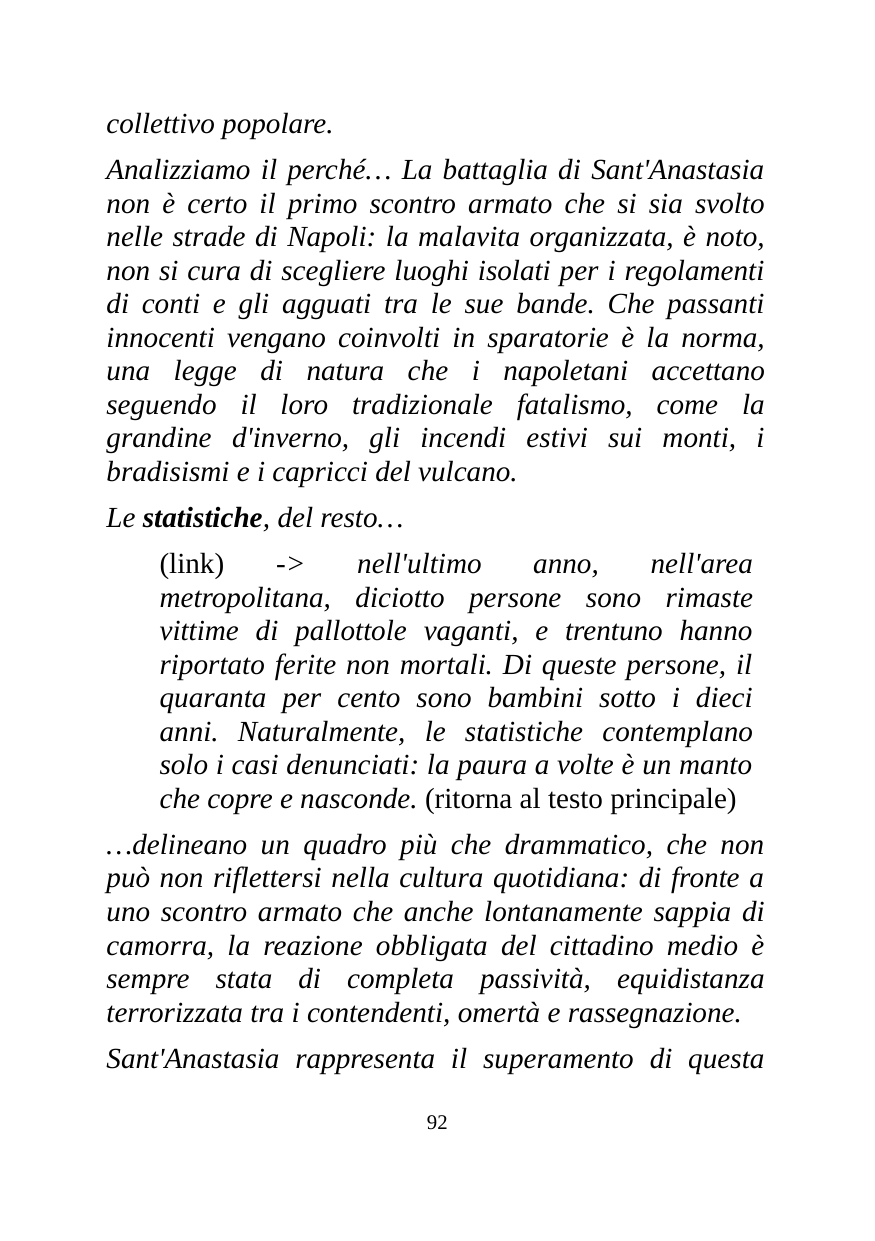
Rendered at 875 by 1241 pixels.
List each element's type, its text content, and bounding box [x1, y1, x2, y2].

text …delineano un quadro più che drammatico, che non può non riflettersi nella cultura quotidiana: di fronte a uno scontro armato che anche lontanamente sappia di camorra, la reazione obbligata del cittadino medio è sempre stata di completa passività, equidistanza terrorizzata tra i contendenti, omertà e rassegnazione. [106, 827, 768, 1028]
text Analizziamo il perché… La battaglia di Sant'Anastasia non è certo il primo scontro armato che si sia svolto nelle strade di Napoli: la malavita organizzata, è noto, non si cura di scegliere luoghi isolati per i regolamenti di conti e gli agguati tra le sue bande. Che passanti innocenti vengano coinvolti in sparatorie è la norma, una legge di natura che i napoletani accettano seguendo il loro tradizionale fatalismo, come la grandine d'inverno, gli incendi estivi sui monti, i bradisismi e i capricci del vulcano. [106, 152, 768, 488]
text Le statistiche, del resto… [106, 500, 768, 534]
text (link) -> nell'ultimo anno, nell'area metropolitana, diciotto persone sono rimaste vittime di pallottole vaganti, e trentuno hanno riportato ferite non mortali. Di queste persone, il quaranta per cento sono bambini sotto i dieci anni. Naturalmente, le statistiche contemplano solo i casi denunciati: la paura a volte è un manto che copre e nasconde. (ritorna al testo principale) [159, 546, 756, 814]
text collettivo popolare. [106, 106, 768, 140]
text Sant'Anastasia rappresenta il superamento di questa [106, 1041, 768, 1074]
